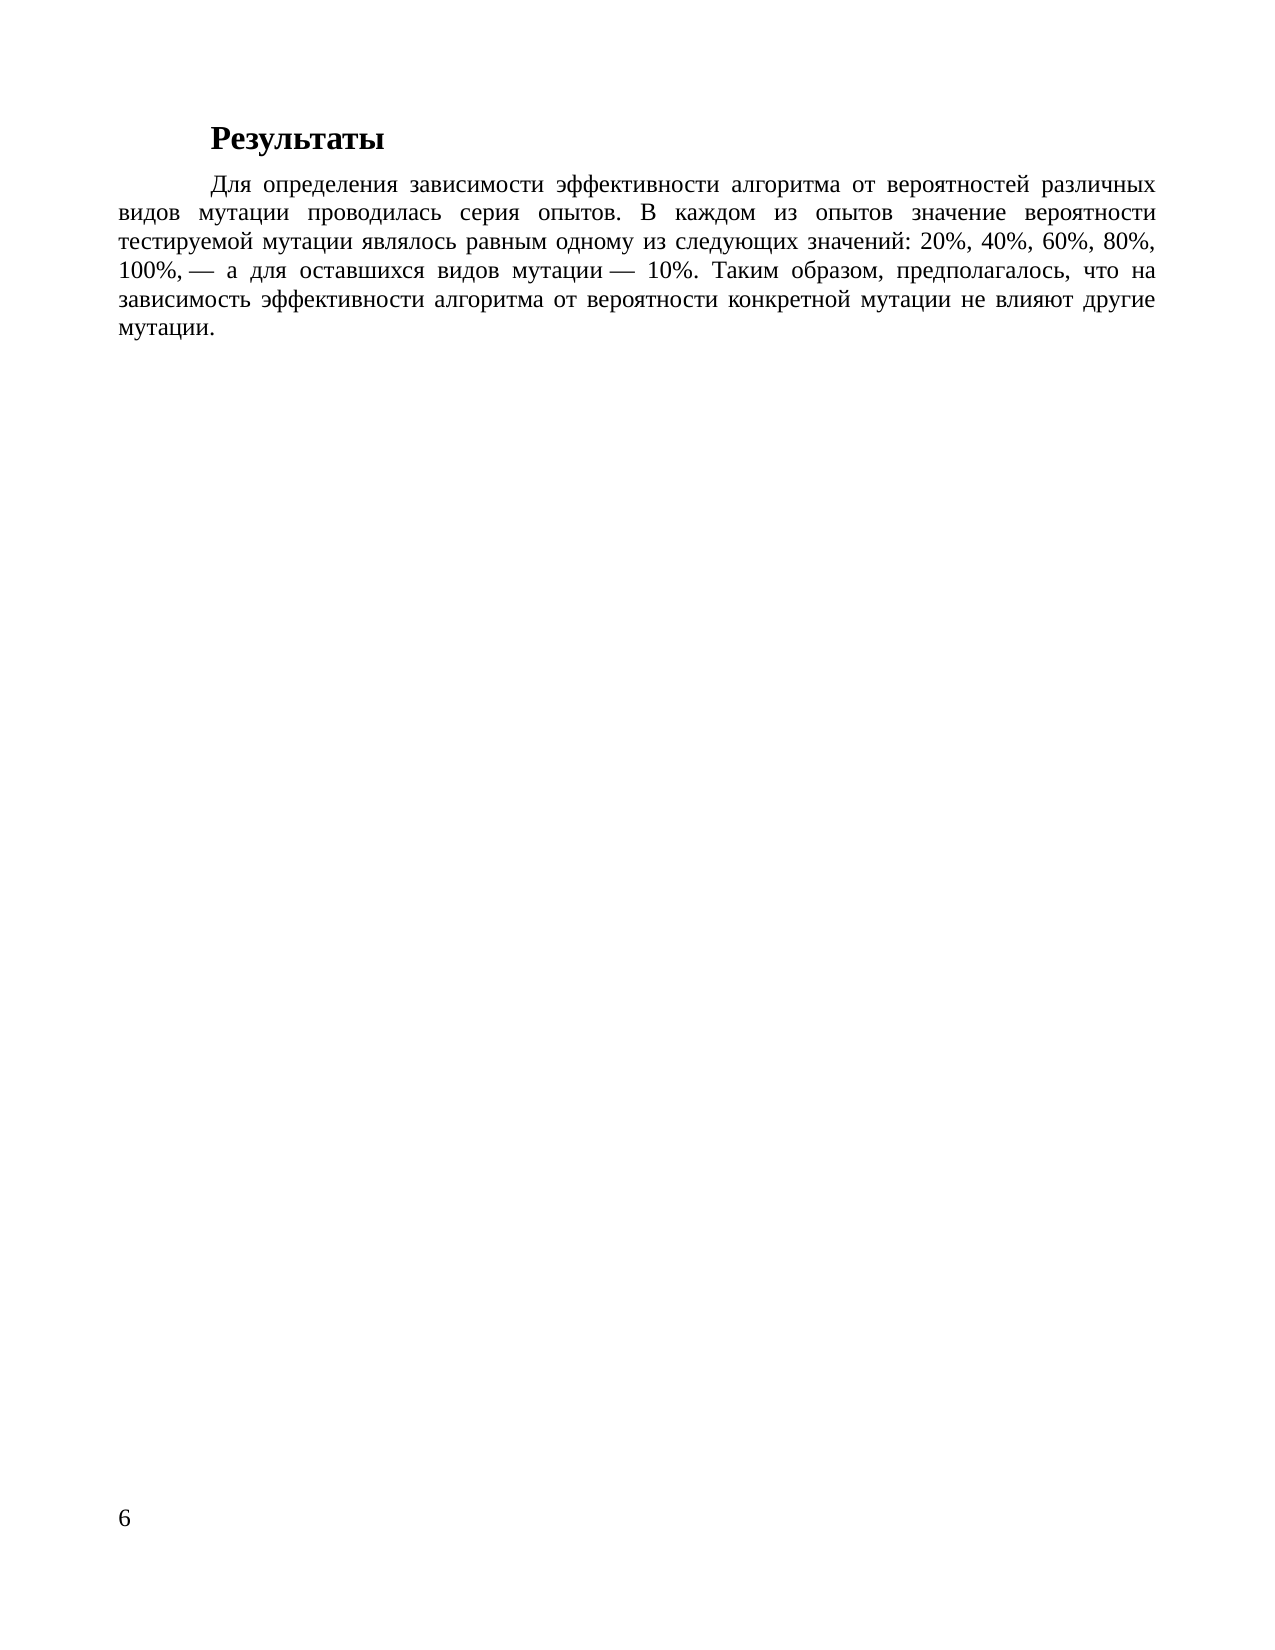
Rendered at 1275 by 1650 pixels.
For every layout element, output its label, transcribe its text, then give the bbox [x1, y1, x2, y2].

subtitle Результаты [118, 118, 1157, 157]
text Для определения зависимости эффективности алгоритма от вероятностей различных видов мутации проводилась серия опытов. В каждом из опытов значение вероятности тестируемой мутации являлось равным одному из следующих значений: 20%, 40%, 60%, 80%, 100%, — а для оставшихся видов мутации — 10%. Таким образом, предполагалось, что на зависимость эффективности алгоритма от вероятности конкретной мутации не влияют другие мутации. [118, 169, 1157, 341]
